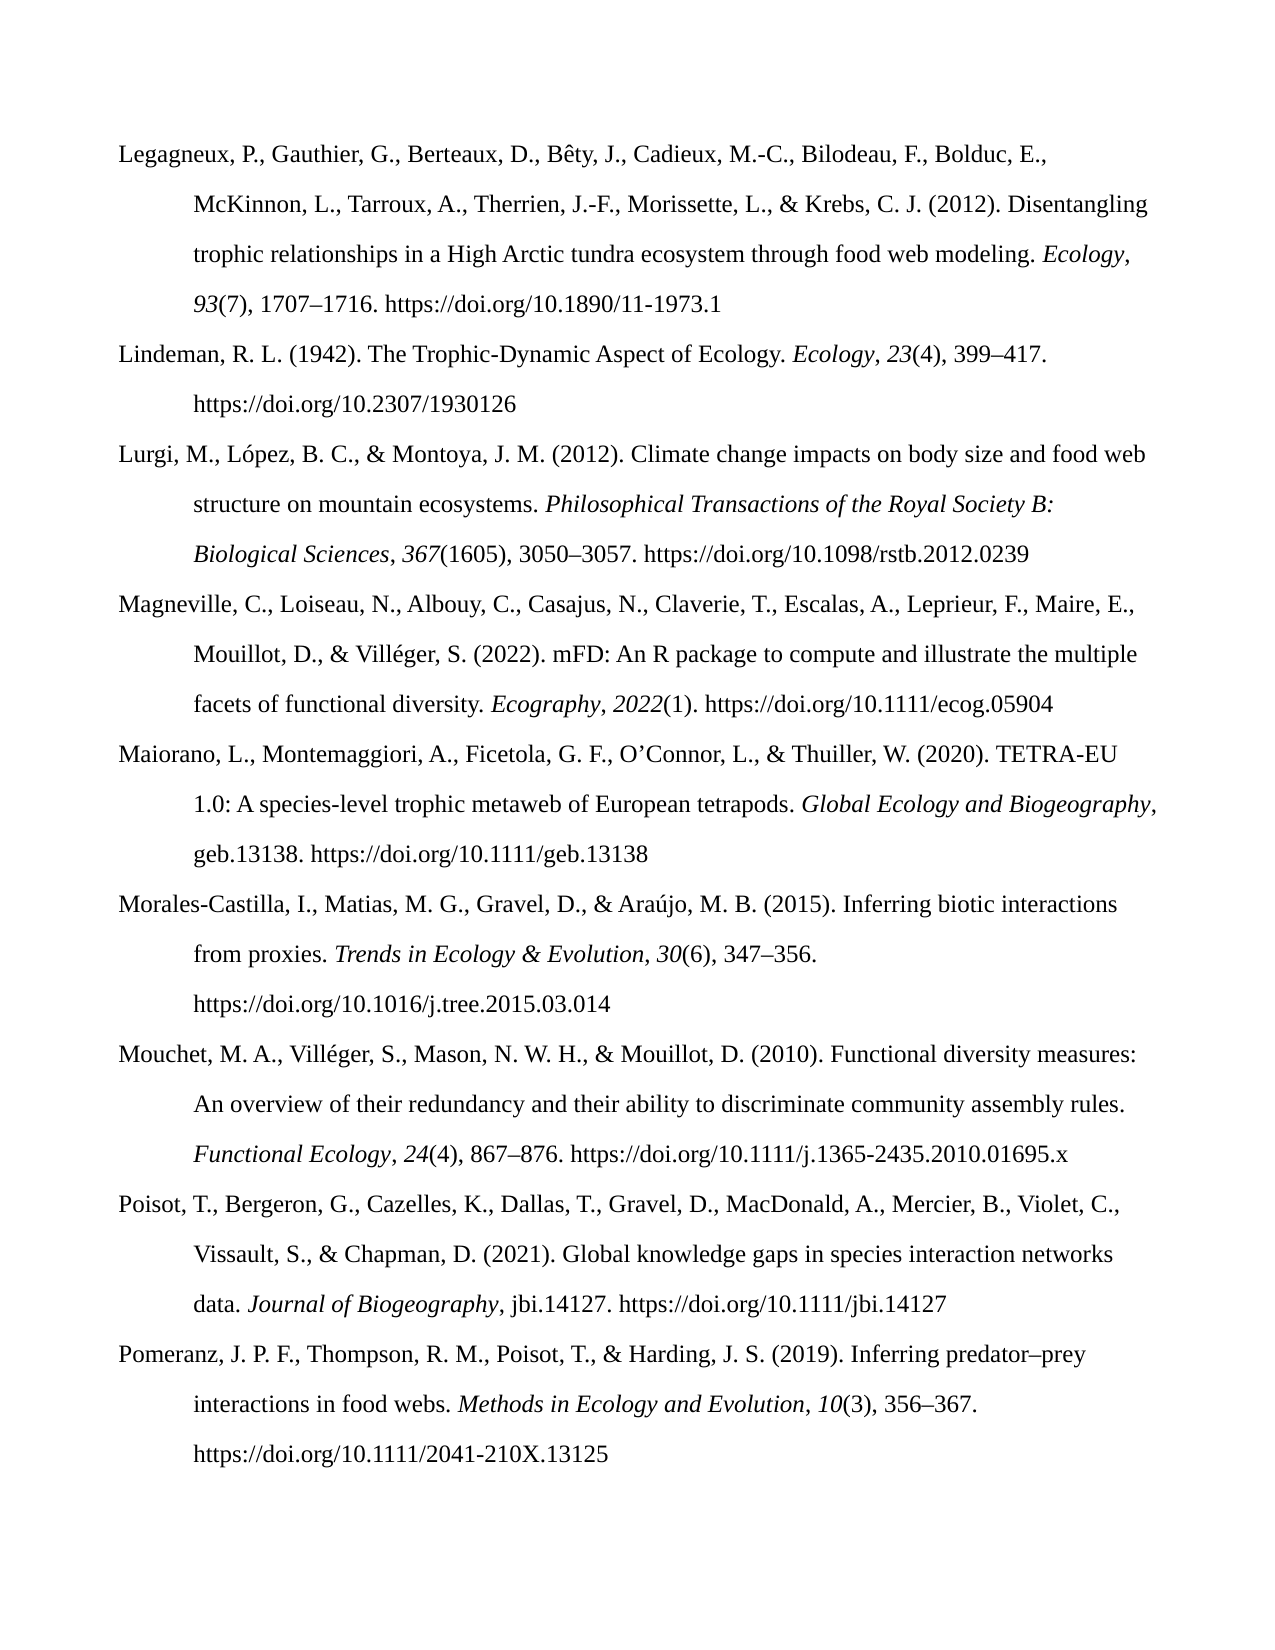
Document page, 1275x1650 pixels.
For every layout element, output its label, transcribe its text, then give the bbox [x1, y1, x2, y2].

text Lindeman, R. L. (1942). The Trophic-Dynamic Aspect of Ecology. Ecology, 23(4), 399–417. https://doi.org/10.2307/1930126 [118, 318, 1157, 418]
text Lurgi, M., López, B. C., & Montoya, J. M. (2012). Climate change impacts on body size and food web structure on mountain ecosystems. Philosophical Transactions of the Royal Society B: Biological Sciences, 367(1605), 3050–3057. https://doi.org/10.1098/rstb.2012.0239 [118, 418, 1157, 568]
text Legagneux, P., Gauthier, G., Berteaux, D., Bêty, J., Cadieux, M.-C., Bilodeau, F., Bolduc, E., McKinnon, L., Tarroux, A., Therrien, J.-F., Morissette, L., & Krebs, C. J. (2012). Disentangling trophic relationships in a High Arctic tundra ecosystem through food web modeling. Ecology, 93(7), 1707–1716. https://doi.org/10.1890/11-1973.1 [118, 118, 1157, 318]
text Mouchet, M. A., Villéger, S., Mason, N. W. H., & Mouillot, D. (2010). Functional diversity measures: An overview of their redundancy and their ability to discriminate community assembly rules. Functional Ecology, 24(4), 867–876. https://doi.org/10.1111/j.1365-2435.2010.01695.x [118, 1018, 1157, 1168]
text Magneville, C., Loiseau, N., Albouy, C., Casajus, N., Claverie, T., Escalas, A., Leprieur, F., Maire, E., Mouillot, D., & Villéger, S. (2022). mFD: An R package to compute and illustrate the multiple facets of functional diversity. Ecography, 2022(1). https://doi.org/10.1111/ecog.05904 [118, 568, 1157, 718]
text Maiorano, L., Montemaggiori, A., Ficetola, G. F., O’Connor, L., & Thuiller, W. (2020). TETRA‐EU 1.0: A species‐level trophic metaweb of European tetrapods. Global Ecology and Biogeography, geb.13138. https://doi.org/10.1111/geb.13138 [118, 718, 1157, 868]
text Pomeranz, J. P. F., Thompson, R. M., Poisot, T., & Harding, J. S. (2019). Inferring predator–prey interactions in food webs. Methods in Ecology and Evolution, 10(3), 356–367. https://doi.org/10.1111/2041-210X.13125 [118, 1318, 1157, 1468]
text Morales-Castilla, I., Matias, M. G., Gravel, D., & Araújo, M. B. (2015). Inferring biotic interactions from proxies. Trends in Ecology & Evolution, 30(6), 347–356. https://doi.org/10.1016/j.tree.2015.03.014 [118, 868, 1157, 1018]
text Poisot, T., Bergeron, G., Cazelles, K., Dallas, T., Gravel, D., MacDonald, A., Mercier, B., Violet, C., Vissault, S., & Chapman, D. (2021). Global knowledge gaps in species interaction networks data. Journal of Biogeography, jbi.14127. https://doi.org/10.1111/jbi.14127 [118, 1168, 1157, 1318]
